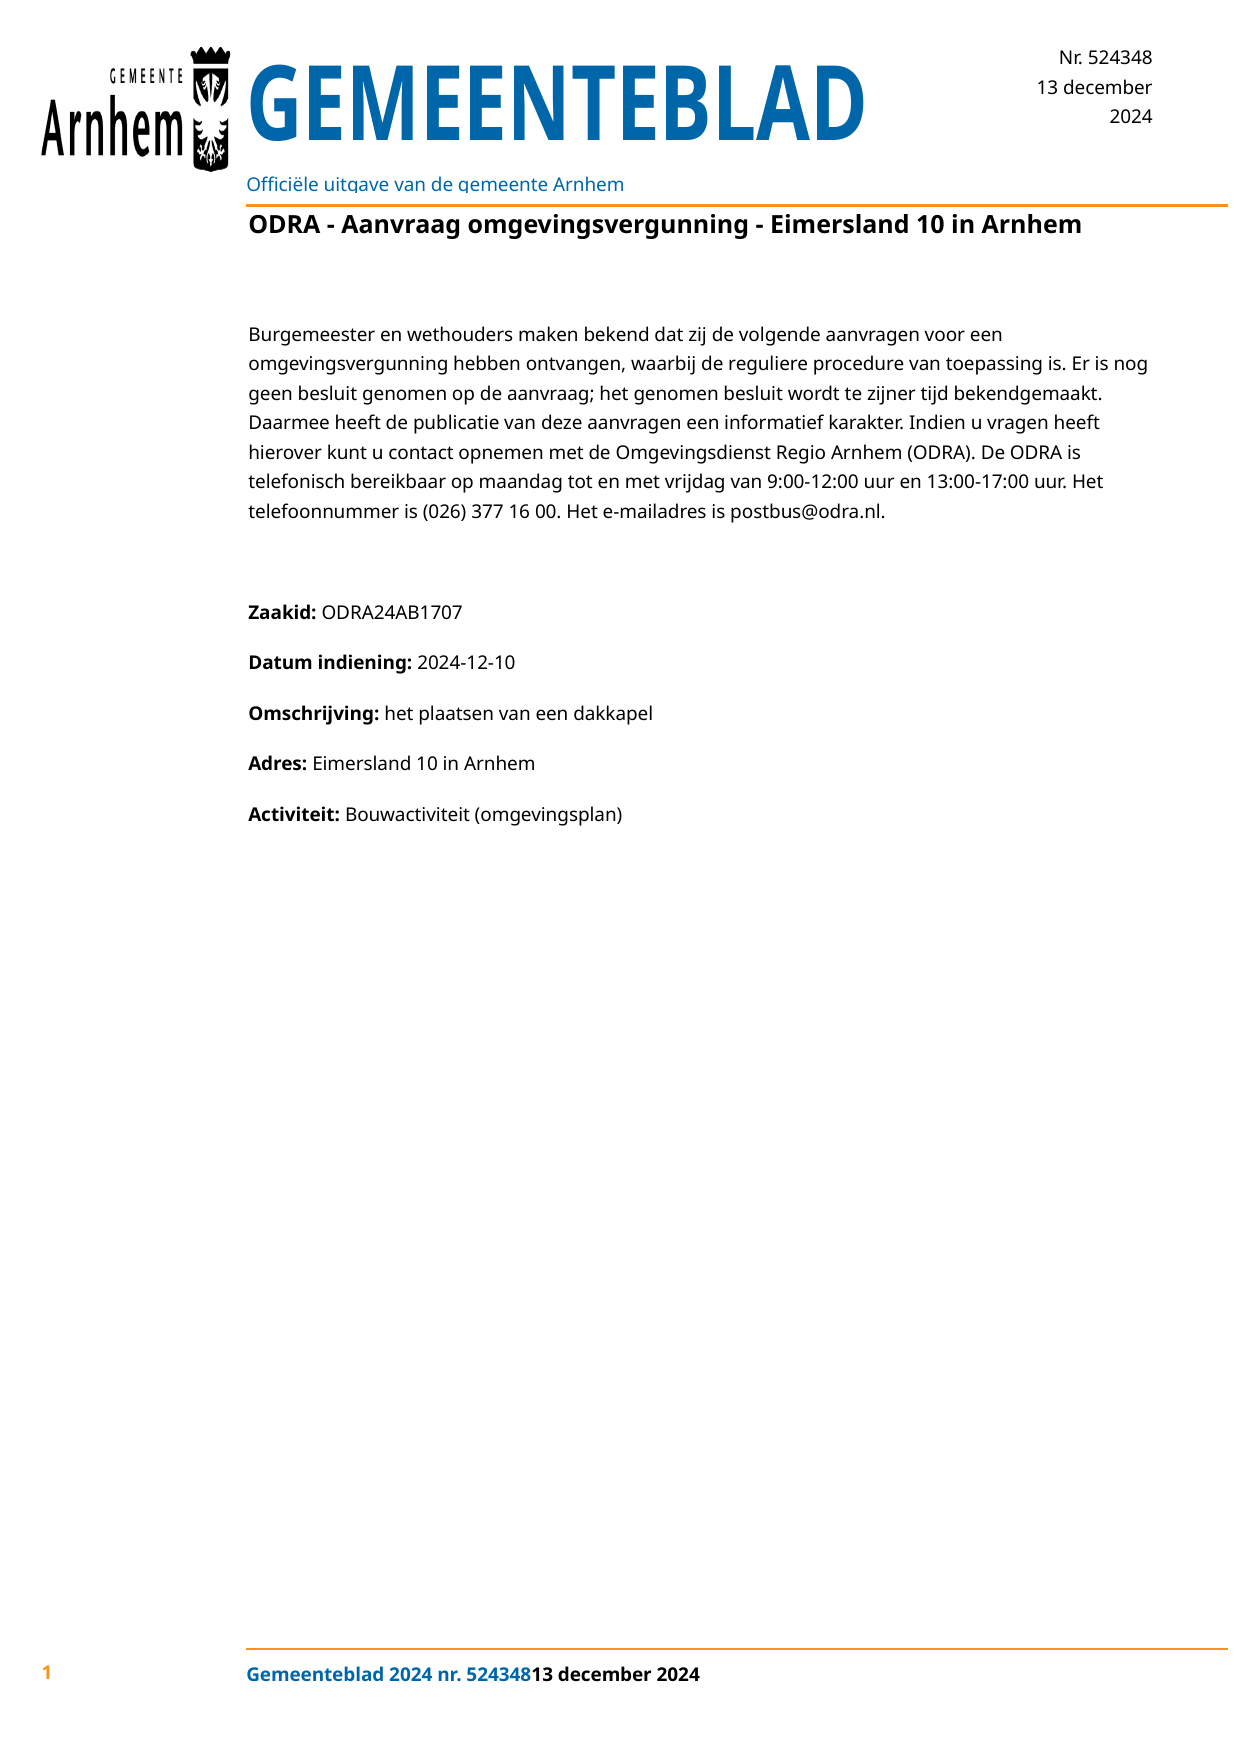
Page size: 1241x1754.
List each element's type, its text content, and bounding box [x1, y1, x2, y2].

text Adres: Eimersland 10 in Arnhem [248, 750, 1152, 776]
text ODRA - Aanvraag omgevingsvergunning - Eimersland 10 in Arnhem [248, 207, 1152, 241]
text Omschrijving: het plaatsen van een dakkapel [248, 700, 1152, 726]
text Zaakid: ODRA24AB1707 [248, 599, 1152, 625]
text Datum indiening: 2024-12-10 [248, 649, 1152, 675]
text Burgemeester en wethouders maken bekend dat zij de volgende aanvragen voor een omgevingsvergunning hebben ontvangen, waarbij de reguliere procedure van toepassing is. Er is nog geen besluit genomen op de aanvraag; het genomen besluit wordt te zijner tijd bekendgemaakt. Daarmee heeft de publicatie van deze aanvragen een informatief karakter. Indien u vragen heeft hierover kunt u contact opnemen met de Omgevingsdienst Regio Arnhem (ODRA). De ODRA is telefonisch bereikbaar op maandag tot en met vrijdag van 9:00-12:00 uur en 13:00-17:00 uur. Het telefoonnummer is (026) 377 16 00. Het e-mailadres is postbus@odra.nl. [248, 321, 1152, 524]
picture [41, 47, 231, 172]
text Activiteit: Bouwactiviteit (omgevingsplan) [248, 801, 1152, 826]
